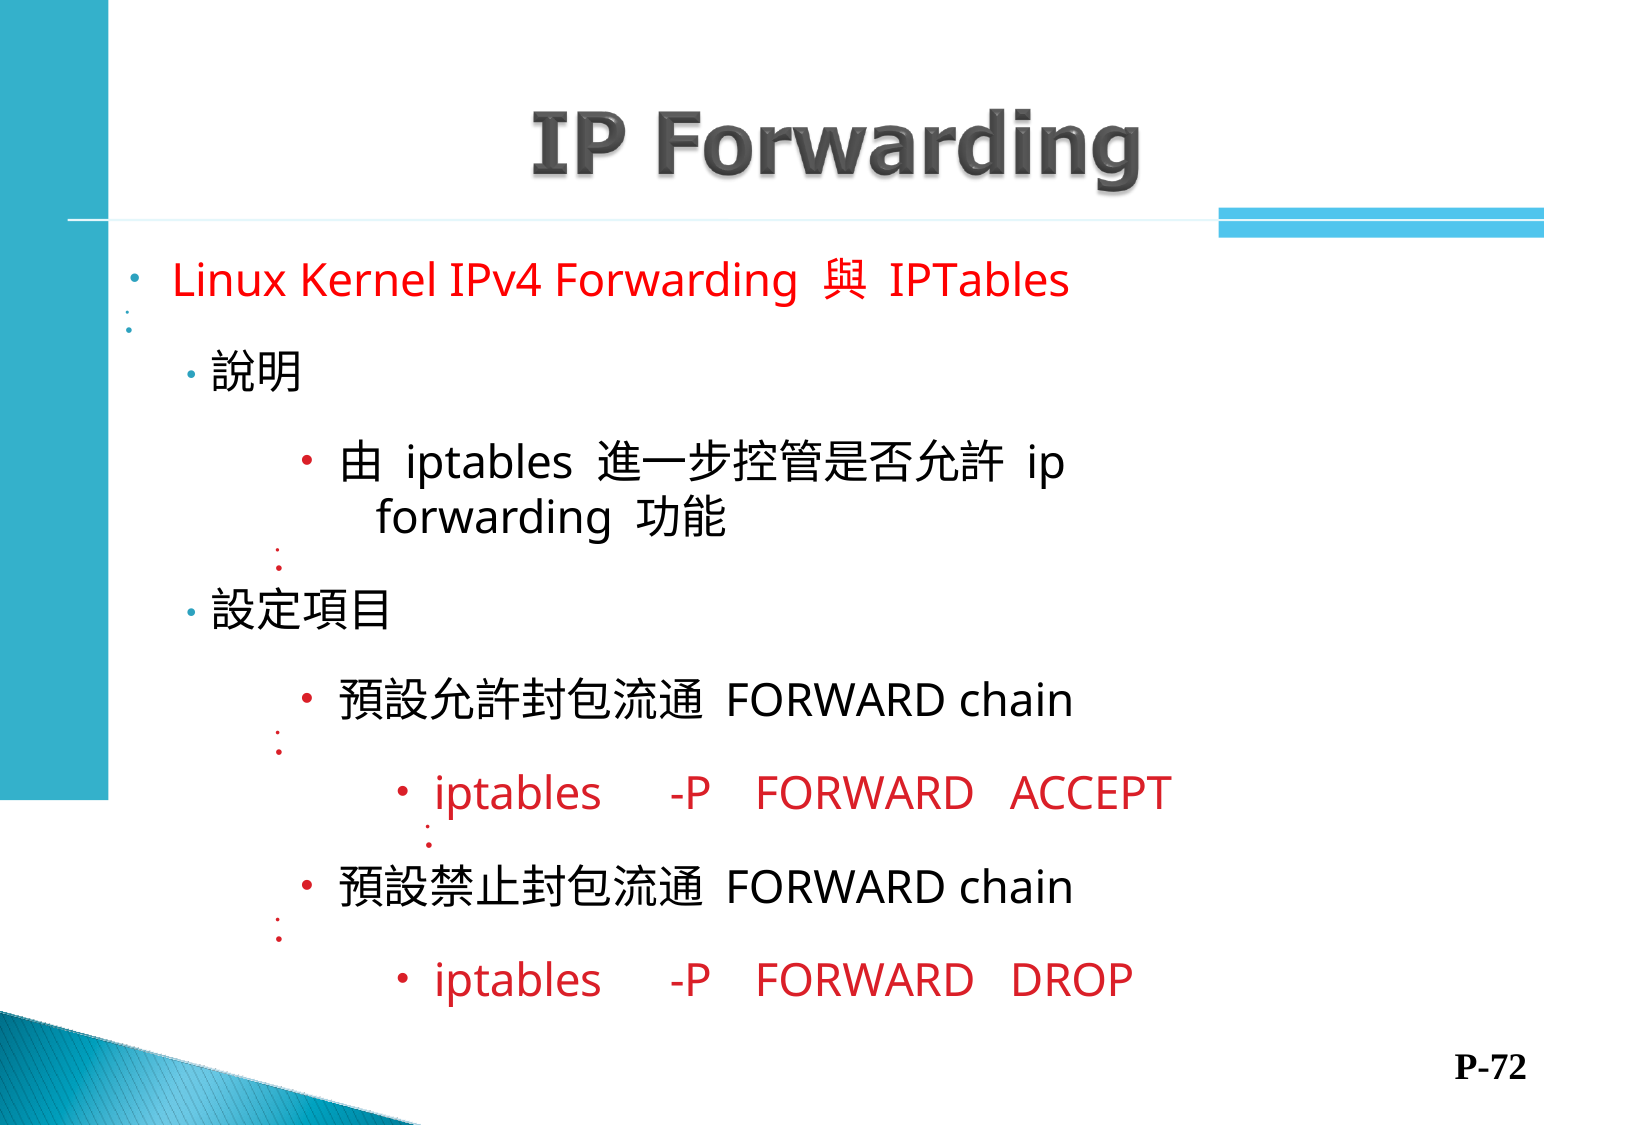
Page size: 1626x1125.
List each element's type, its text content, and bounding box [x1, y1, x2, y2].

text_box P-67 [1452, 1042, 1532, 1090]
text_box Linux Kernel IPv4 Forwarding 與 IPTables • 說明 由 iptables 進一步控管是否允許 ip forwarding 功能 • 設定項目 預設允許封包流通 FORWARD chain iptables -P FORWARD ACCEPT 預設禁止封包流通 FORWARD chain iptables -P FORWARD DROP [125, 250, 1277, 933]
text_box [518, 81, 1153, 203]
